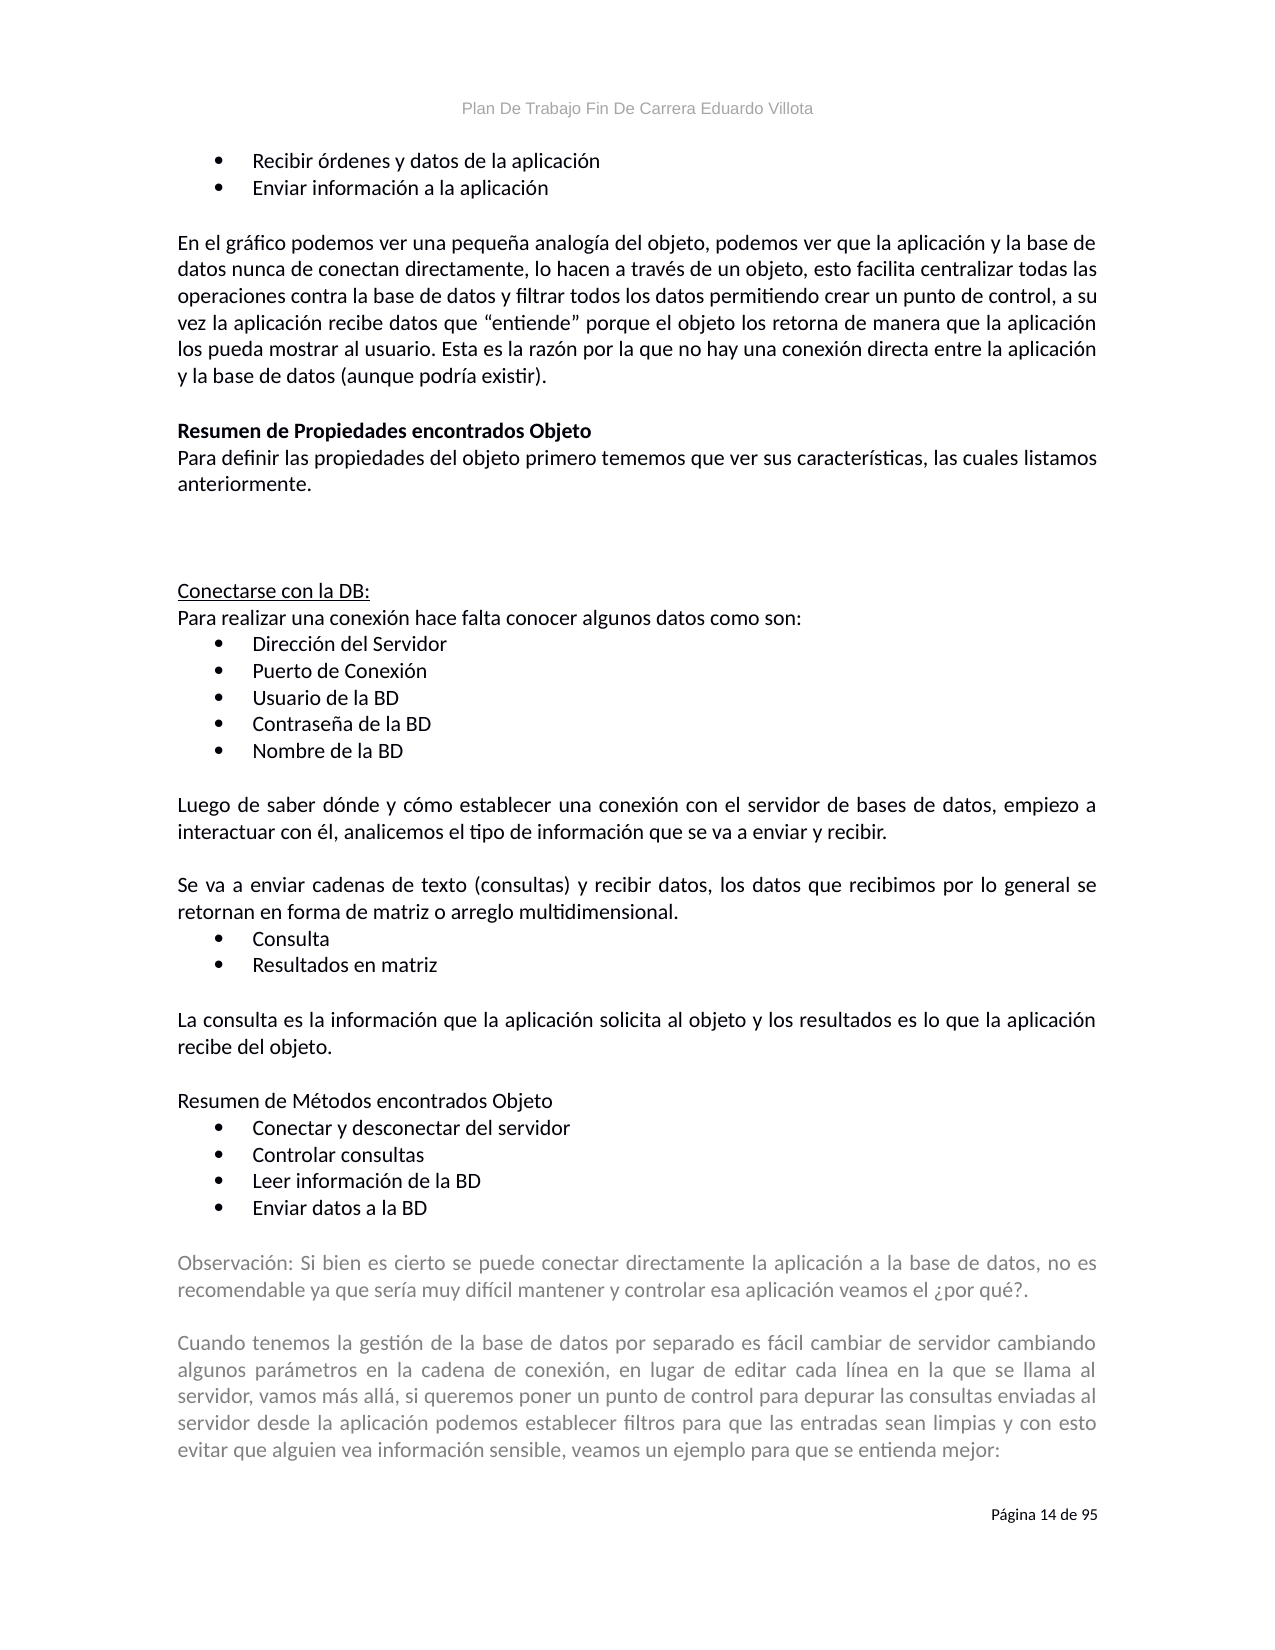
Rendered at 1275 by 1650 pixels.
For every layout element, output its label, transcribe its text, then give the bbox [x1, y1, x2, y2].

text Conectarse con la DB: [177, 577, 1098, 604]
text En el gráfico podemos ver una pequeña analogía del objeto, podemos ver que la aplicación y la base de datos nunca de conectan directamente, lo hacen a través de un objeto, esto facilita centralizar todas las operaciones contra la base de datos y filtrar todos los datos permitiendo crear un punto de control, a su vez la aplicación recibe datos que “entiende” porque el objeto los retorna de manera que la aplicación los pueda mostrar al usuario. Esta es la razón por la que no hay una conexión directa entre la aplicación y la base de datos (aunque podría existir). [177, 229, 1098, 389]
list Nombre de la BD [215, 737, 1098, 764]
list Conectar y desconectar del servidor [215, 1114, 1098, 1141]
list Recibir órdenes y datos de la aplicación [215, 148, 1098, 174]
list Leer información de la BD [215, 1168, 1098, 1194]
text Observación: Si bien es cierto se puede conectar directamente la aplicación a la base de datos, no es recomendable ya que sería muy difícil mantener y controlar esa aplicación veamos el ¿por qué?. [177, 1249, 1098, 1302]
text Para realizar una conexión hace falta conocer algunos datos como son: [177, 604, 1098, 630]
list Enviar información a la aplicación [215, 174, 1098, 201]
text Cuando tenemos la gestión de la base de datos por separado es fácil cambiar de servidor cambiando algunos parámetros en la cadena de conexión, en lugar de editar cada línea en la que se llama al servidor, vamos más allá, si queremos poner un punto de control para depurar las consultas enviadas al servidor desde la aplicación podemos establecer filtros para que las entradas sean limpias y con esto evitar que alguien vea información sensible, veamos un ejemplo para que se entienda mejor: [177, 1329, 1098, 1462]
list Usuario de la BD [215, 684, 1098, 710]
list Puerto de Conexión [215, 657, 1098, 684]
text La consulta es la información que la aplicación solicita al objeto y los resultados es lo que la aplicación recibe del objeto. [177, 1006, 1098, 1060]
text Luego de saber dónde y cómo establecer una conexión con el servidor de bases de datos, empiezo a interactuar con él, analicemos el tipo de información que se va a enviar y recibir. [177, 792, 1098, 845]
list Enviar datos a la BD [215, 1194, 1098, 1221]
list Resultados en matriz [215, 952, 1098, 978]
list Dirección del Servidor [215, 630, 1098, 657]
text Resumen de Métodos encontrados Objeto [177, 1088, 1098, 1114]
list Consulta [215, 925, 1098, 952]
text Se va a enviar cadenas de texto (consultas) y recibir datos, los datos que recibimos por lo general se retornan en forma de matriz o arreglo multidimensional. [177, 872, 1098, 925]
text Para definir las propiedades del objeto primero tememos que ver sus características, las cuales listamos anteriormente. [177, 444, 1098, 497]
list Controlar consultas [215, 1141, 1098, 1168]
text Resumen de Propiedades encontrados Objeto [177, 417, 1098, 444]
list Contraseña de la BD [215, 710, 1098, 737]
